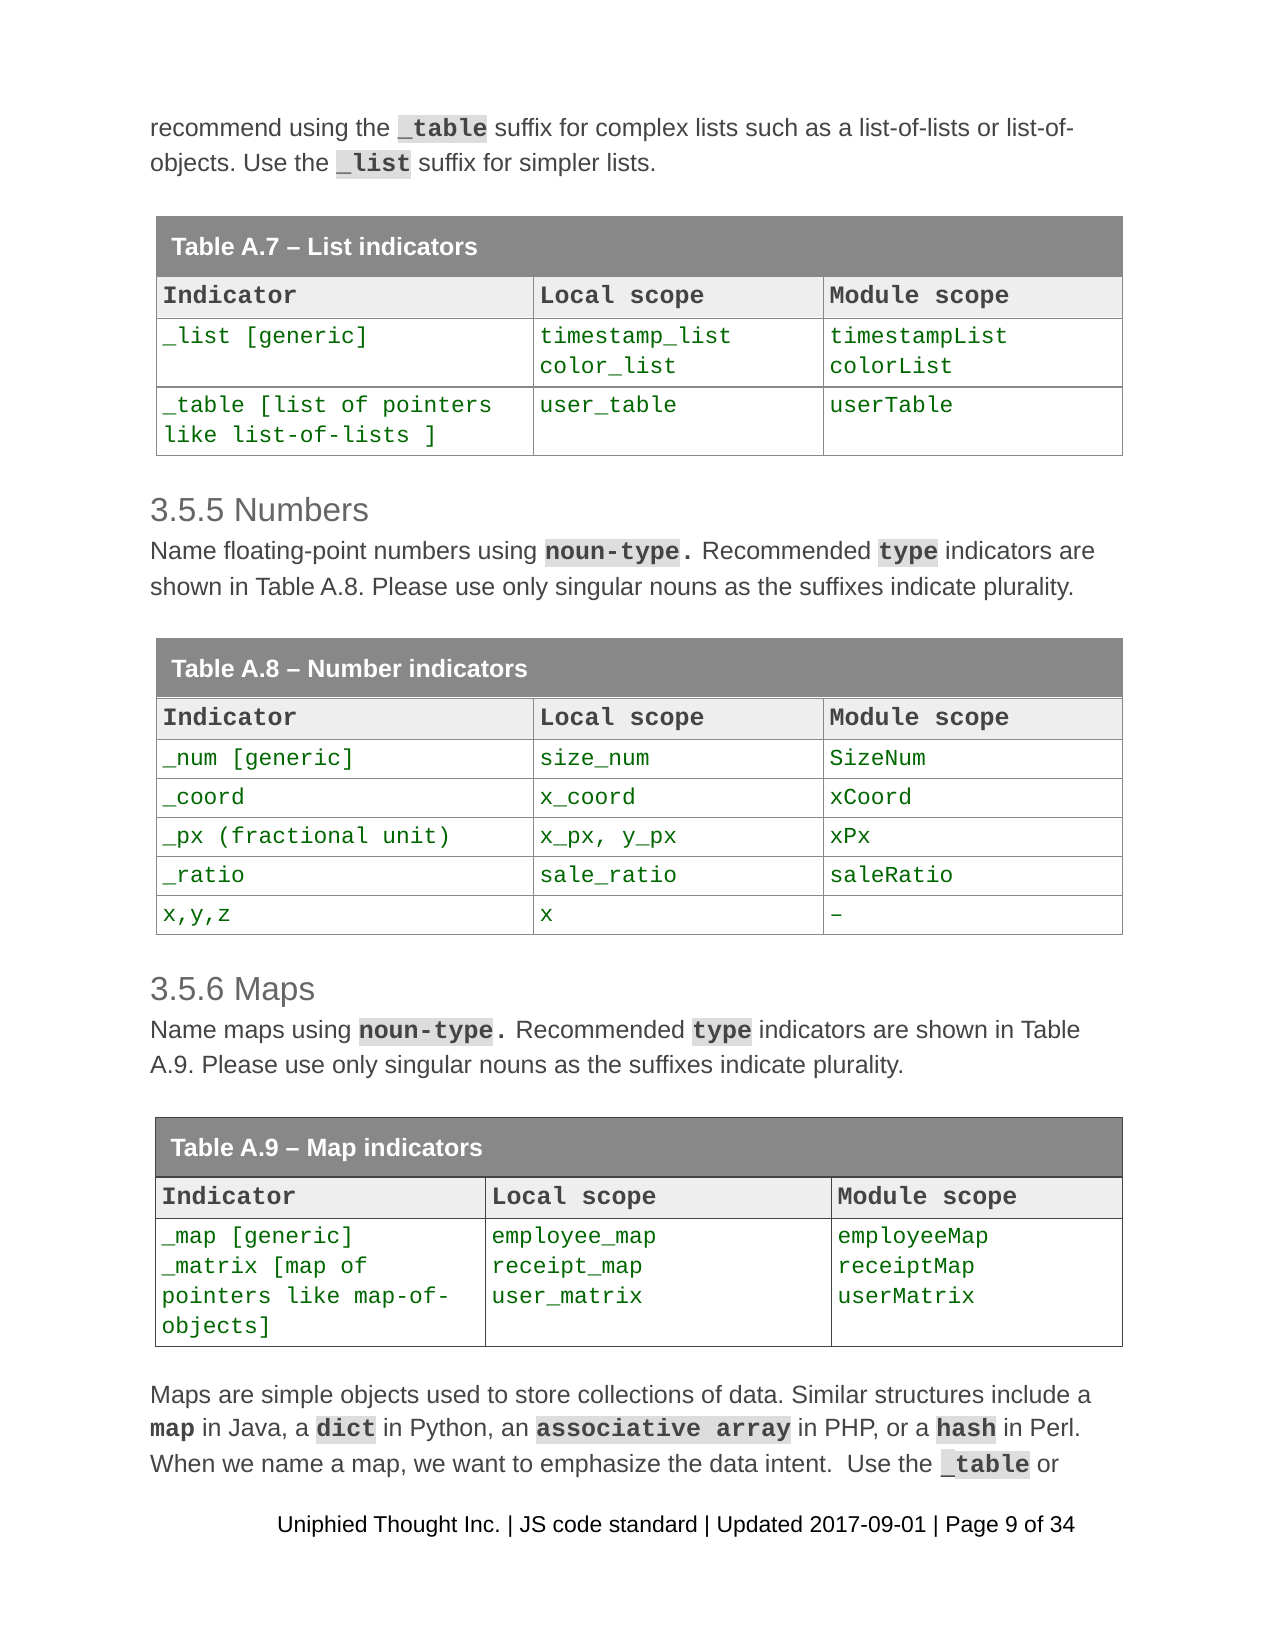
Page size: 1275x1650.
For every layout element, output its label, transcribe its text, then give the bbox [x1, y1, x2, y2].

table_cell Module scope [832, 1178, 1122, 1218]
text Name maps using noun-type. Recommended type indicators are shown in Table A.9. Please use only singular nouns as the suffixes indicate plurality. [150, 1015, 1125, 1079]
text Name floating-point numbers using noun-type. Recommended type indicators are shown in Table A.8. Please use only singular nouns as the suffixes indicate plurality. [150, 536, 1125, 600]
subtitle Numbers [150, 489, 1125, 528]
table_cell _list [generic] [157, 319, 533, 386]
table_cell Local scope [486, 1178, 831, 1218]
table_cell Module scope [824, 277, 1122, 317]
table_cell Indicator [156, 1178, 485, 1218]
table_cell employee_map receipt_map user_matrix [486, 1219, 831, 1346]
table_header Table A.9 – Map indicators [156, 1118, 1122, 1176]
text Maps are simple objects used to store collections of data. Similar structures include a map in Java, a dict in Python, an associative array in PHP, or a hash in Perl. When we name a map, we want to emphasize the data intent. Use the _table or [150, 1380, 1125, 1479]
table_cell employeeMap receiptMap userMatrix [832, 1219, 1122, 1346]
table_header Table A.8 – Number indicators [157, 639, 1122, 697]
table_cell _map [generic] _matrix [map of pointers like map-of-objects] [156, 1219, 485, 1346]
table_cell xPx [824, 818, 1122, 856]
table_cell Local scope [534, 699, 823, 739]
table_cell x_px, y_px [534, 818, 823, 856]
table_cell _table [list of pointers like list-of-lists ] [157, 388, 533, 455]
table_cell x [534, 896, 823, 934]
table_cell x,y,z [157, 896, 533, 934]
table_cell SizeNum [824, 740, 1122, 778]
table_cell _num [generic] [157, 740, 533, 778]
text recommend using the _table suffix for complex lists such as a list-of-lists or list-of-objects. Use the _list suffix for simpler lists. [150, 112, 1125, 179]
table_cell size_num [534, 740, 823, 778]
table_cell _px (fractional unit) [157, 818, 533, 856]
table_cell Local scope [534, 277, 823, 317]
subtitle Maps [150, 968, 1125, 1007]
table_cell sale_ratio [534, 857, 823, 895]
table_cell Indicator [157, 699, 533, 739]
table_cell Indicator [157, 277, 533, 317]
table_cell _coord [157, 779, 533, 817]
table_cell timestampList colorList [824, 319, 1122, 386]
table_cell Module scope [824, 699, 1122, 739]
table_cell saleRatio [824, 857, 1122, 895]
table_cell timestamp_list color_list [534, 319, 823, 386]
table_cell – [824, 896, 1122, 934]
table_cell xCoord [824, 779, 1122, 817]
table_cell userTable [824, 388, 1122, 455]
table_cell x_coord [534, 779, 823, 817]
table_cell _ratio [157, 857, 533, 895]
table_header Table A.7 – List indicators [157, 217, 1122, 276]
table_cell user_table [534, 388, 823, 455]
